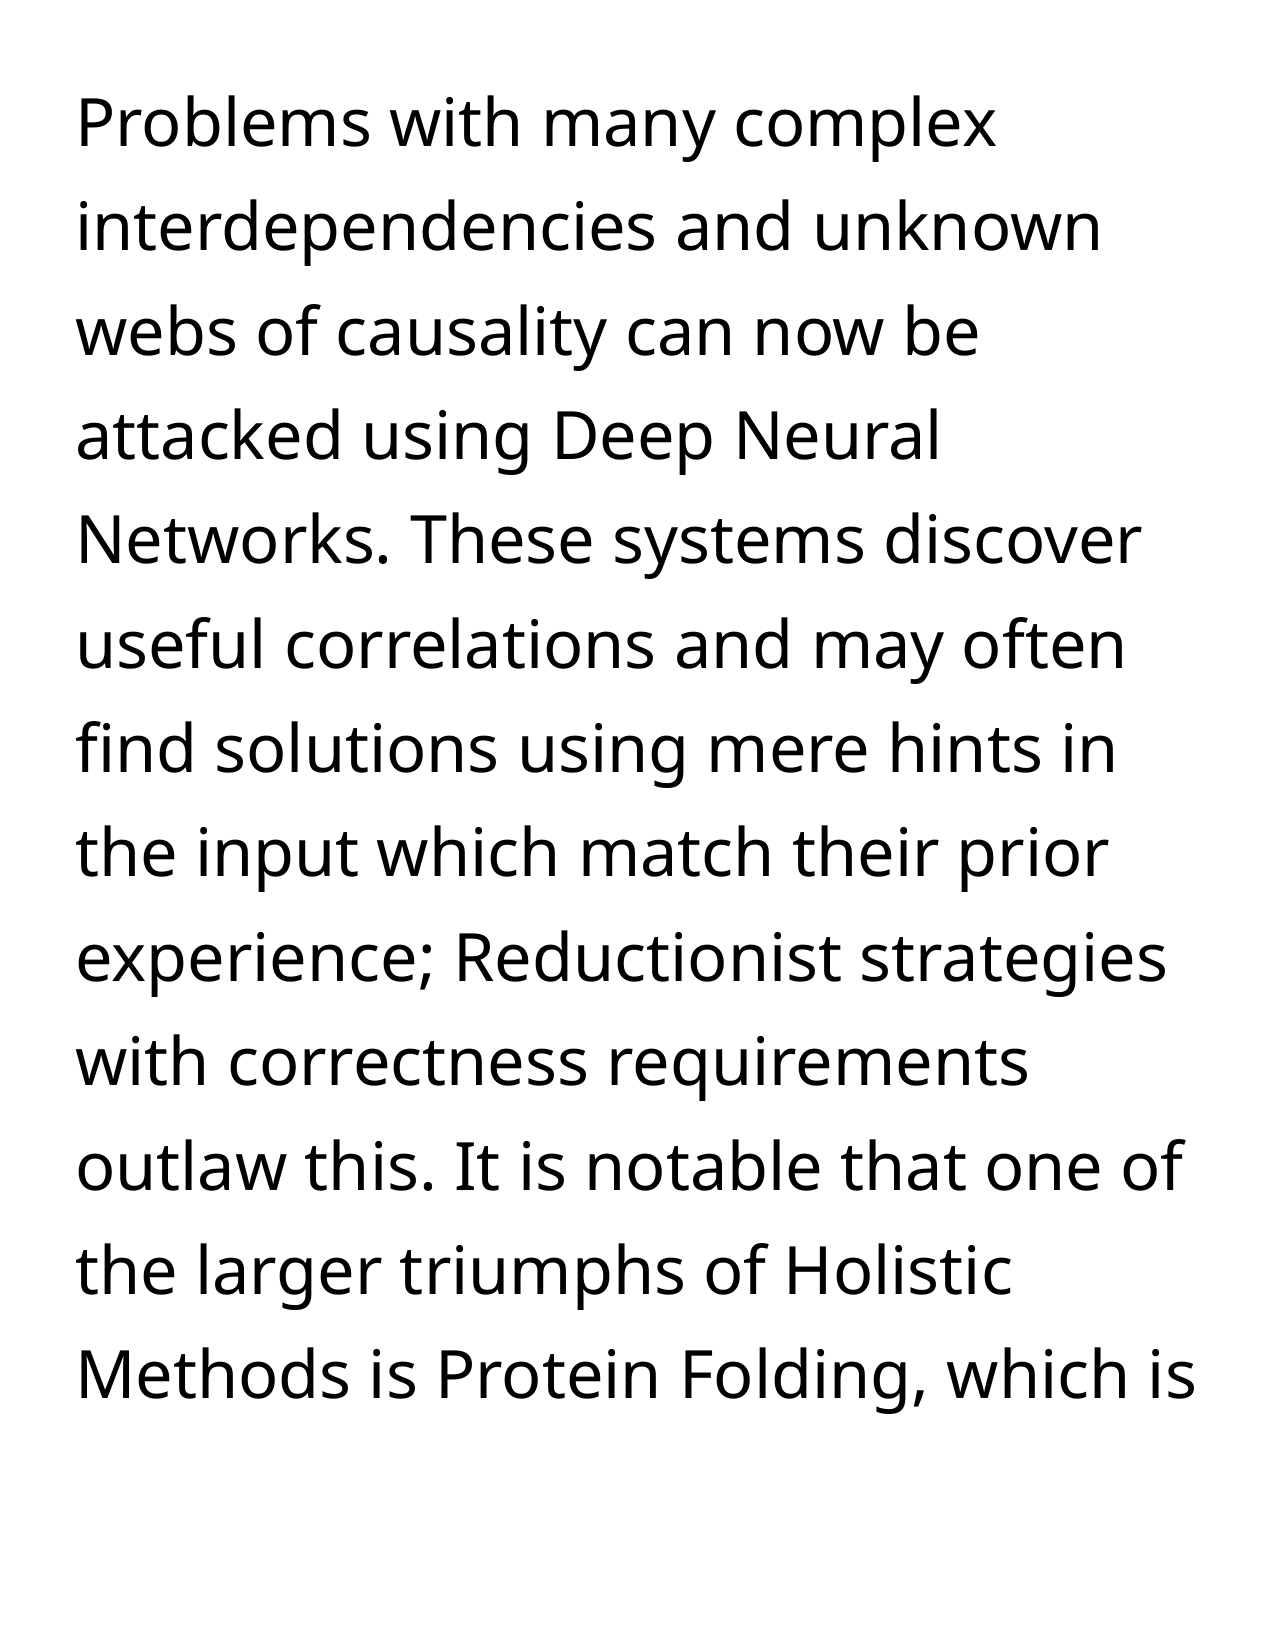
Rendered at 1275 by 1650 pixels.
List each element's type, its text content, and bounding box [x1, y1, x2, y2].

text Problems with many complex interdependencies and unknown webs of causality can now be attacked using Deep Neural Networks. These systems discover useful correlations and may often find solutions using mere hints in the input which match their prior experience; Reductionist strategies with correctness requirements outlaw this. It is notable that one of the larger triumphs of Holistic Methods is Protein Folding, which is [75, 75, 1200, 1418]
